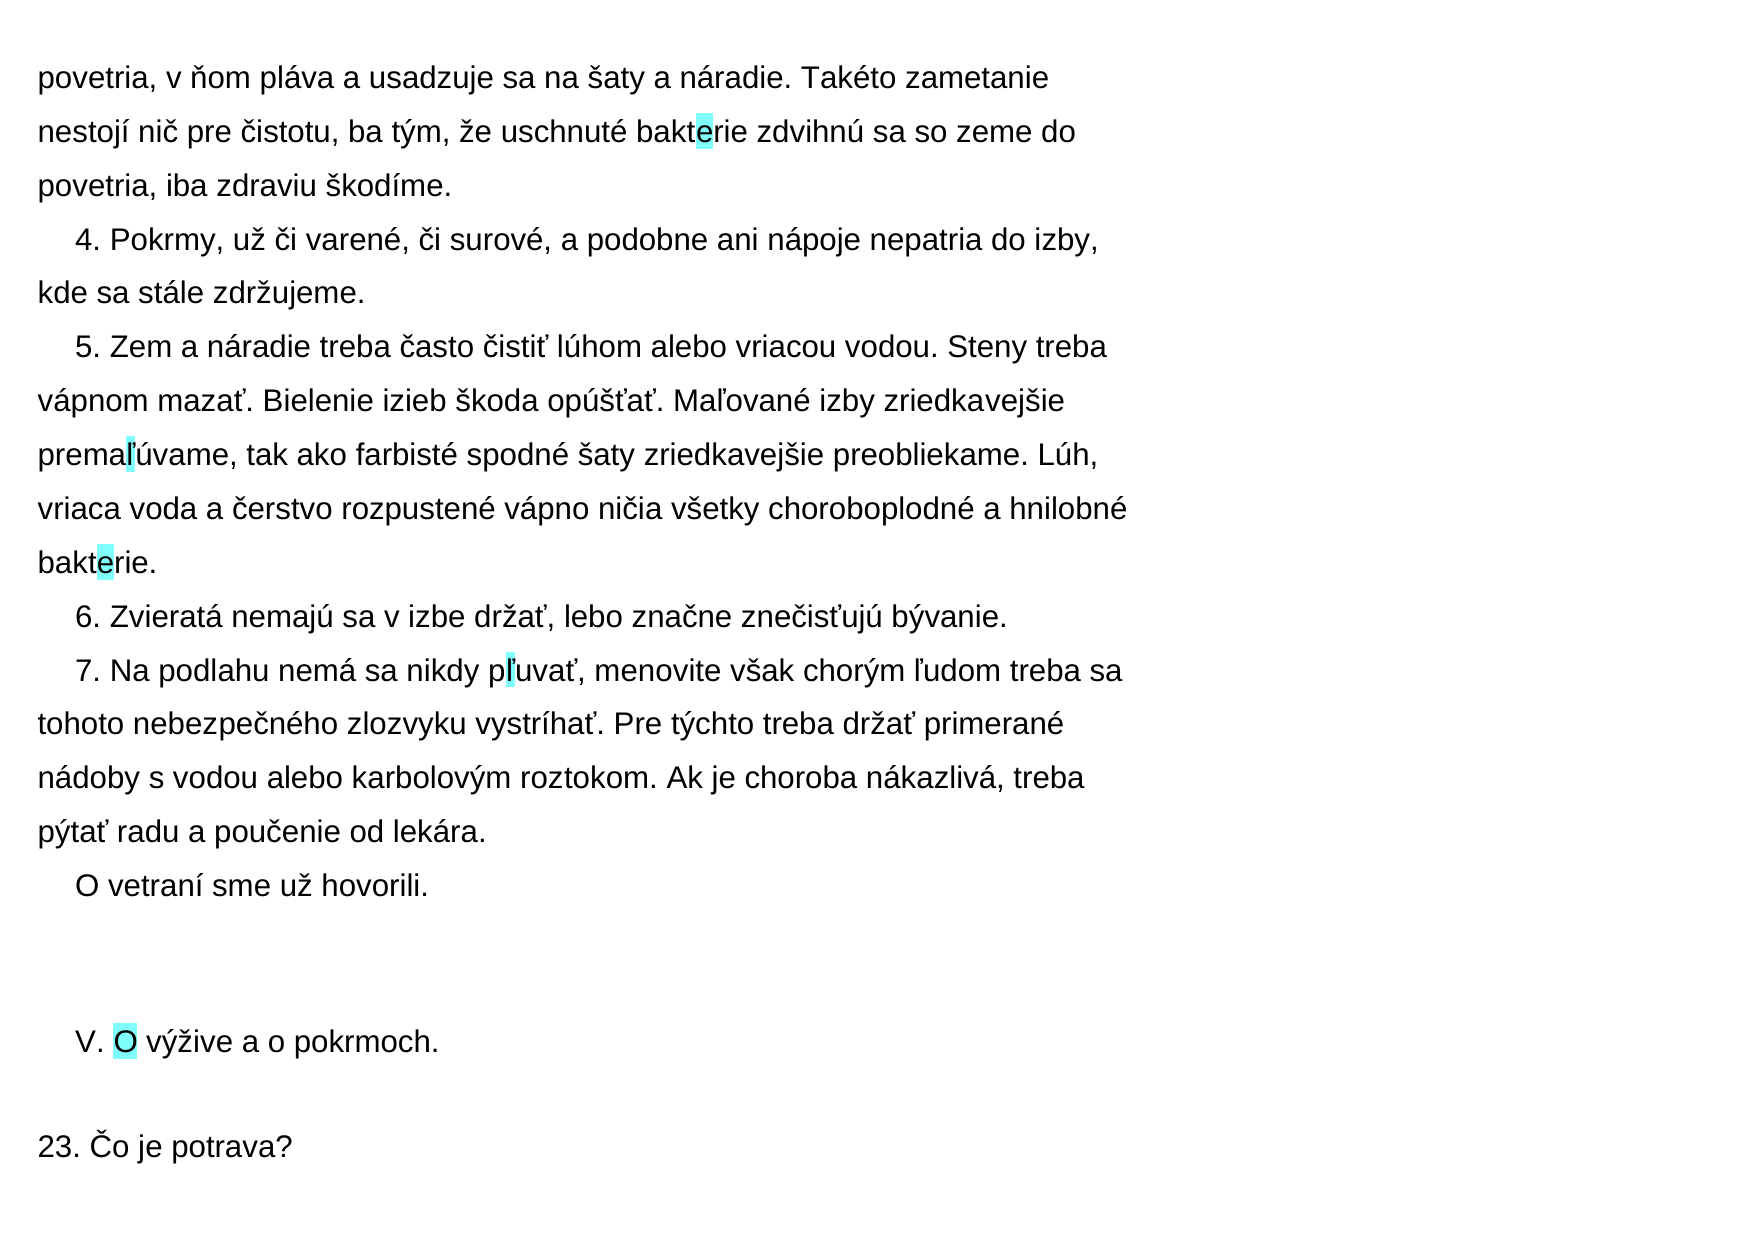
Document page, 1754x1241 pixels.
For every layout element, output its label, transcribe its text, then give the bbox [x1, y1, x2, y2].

text povetria, v ňom pláva a usadzuje sa na šaty a náradie. Takéto zametanie nestojí nič pre čistotu, ba tým, že uschnuté bakterie zdvihnú sa so zeme do povetria, iba zdraviu škodíme. [37, 59, 1130, 203]
subtitle V. O výžive a o pokrmoch. [37, 1023, 1130, 1059]
text O vetraní sme už hovorili. [37, 867, 1130, 903]
text 7. Na podlahu nemá sa nikdy pľuvať, meno­vite však chorým ľudom treba sa tohoto nebez­pečného zlozvyku vystríhať. Pre týchto treba držať primerané nádoby s vodou alebo karbolovým roz­tokom. Ak je choroba nákazlivá, treba pýtať radu a poučenie od lekára. [37, 652, 1130, 849]
text 6. Zvieratá nemajú sa v izbe držať, lebo značne znečisťujú bývanie. [37, 598, 1130, 634]
text 4. Pokrmy, už či varené, či surové, a podobne ani nápoje nepatria do izby, kde sa stále zdržujeme. [37, 221, 1130, 311]
text 5. Zem a náradie treba často čistiť lúhom alebo vriacou vodou. Steny treba vápnom mazať. Bielenie izieb škoda opúšťať. Maľované izby zriedka­vejšie premaľúvame, tak ako farbisté spodné šaty zriedkavejšie preobliekame. Lúh, vriaca voda a čerstvo rozpustené vápno ničia všetky choroboplodné a hnilobné bakterie. [37, 328, 1130, 580]
text 23. Čo je potrava? [37, 1128, 1130, 1164]
